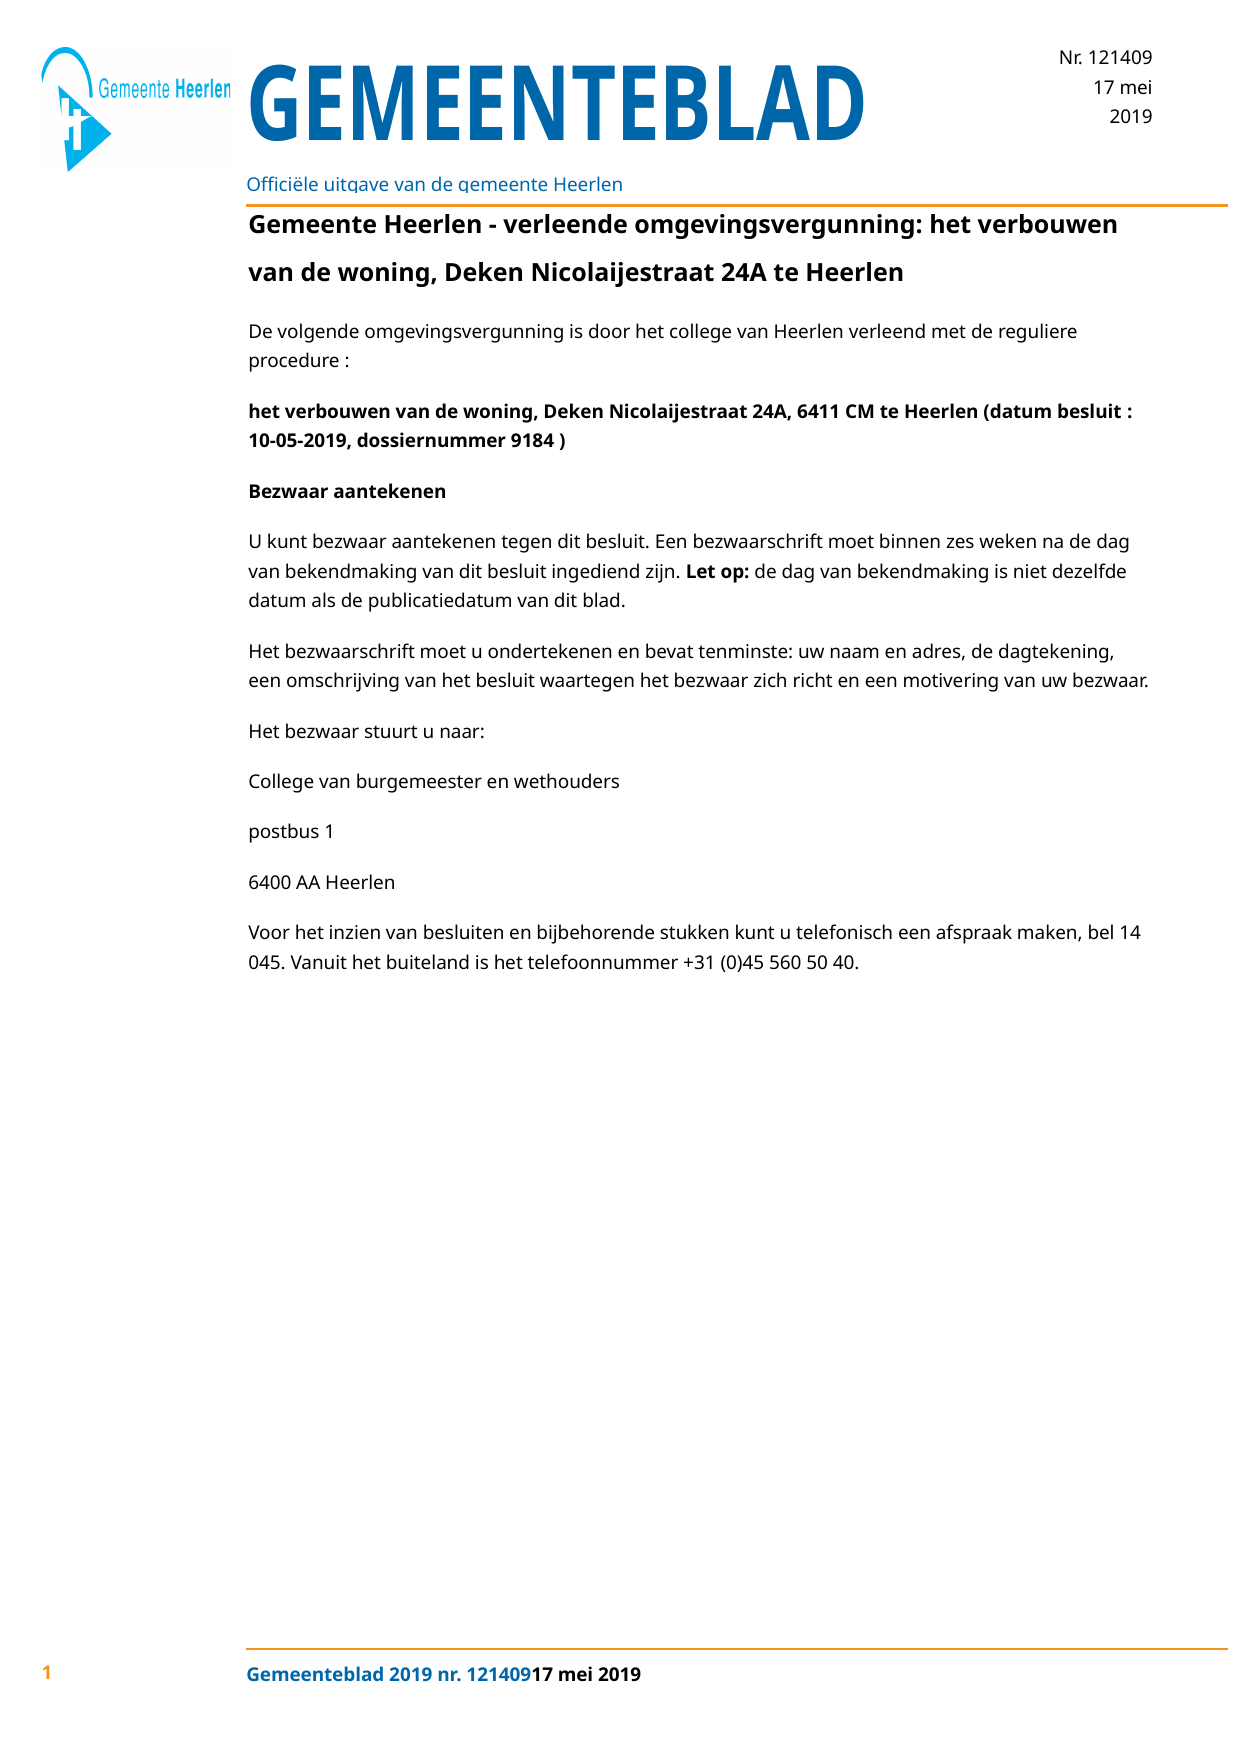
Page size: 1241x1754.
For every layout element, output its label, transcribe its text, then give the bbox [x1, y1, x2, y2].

text U kunt bezwaar aantekenen tegen dit besluit. Een bezwaarschrift moet binnen zes weken na de dag van bekendmaking van dit besluit ingediend zijn. Let op: de dag van bekendmaking is niet dezelfde datum als de publicatiedatum van dit blad. [248, 528, 1152, 613]
text het verbouwen van de woning, Deken Nicolaijestraat 24A, 6411 CM te Heerlen (datum besluit : 10-05-2019, dossiernummer 9184 ) [248, 398, 1152, 453]
text De volgende omgevingsvergunning is door het college van Heerlen verleend met de reguliere procedure : [248, 318, 1152, 373]
text Voor het inzien van besluiten en bijbehorende stukken kunt u telefonisch een afspraak maken, bel 14 045. Vanuit het buiteland is het telefoonnummer +31 (0)45 560 50 40. [248, 919, 1152, 975]
picture [41, 47, 231, 172]
text Het bezwaar stuurt u naar: [248, 718, 1152, 744]
text 6400 AA Heerlen [248, 869, 1152, 895]
text postbus 1 [248, 819, 1152, 844]
picture [41, 47, 58, 70]
text College van burgemeester en wethouders [248, 768, 1152, 794]
text Bezwaar aantekenen [248, 478, 1152, 504]
text Het bezwaarschrift moet u ondertekenen en bevat tenminste: uw naam en adres, de dagtekening, een omschrijving van het besluit waartegen het bezwaar zich richt en een motivering van uw bezwaar. [248, 638, 1152, 693]
text Gemeente Heerlen - verleende omgevingsvergunning: het verbouwen van de woning, Deken Nicolaijestraat 24A te Heerlen [248, 207, 1152, 288]
